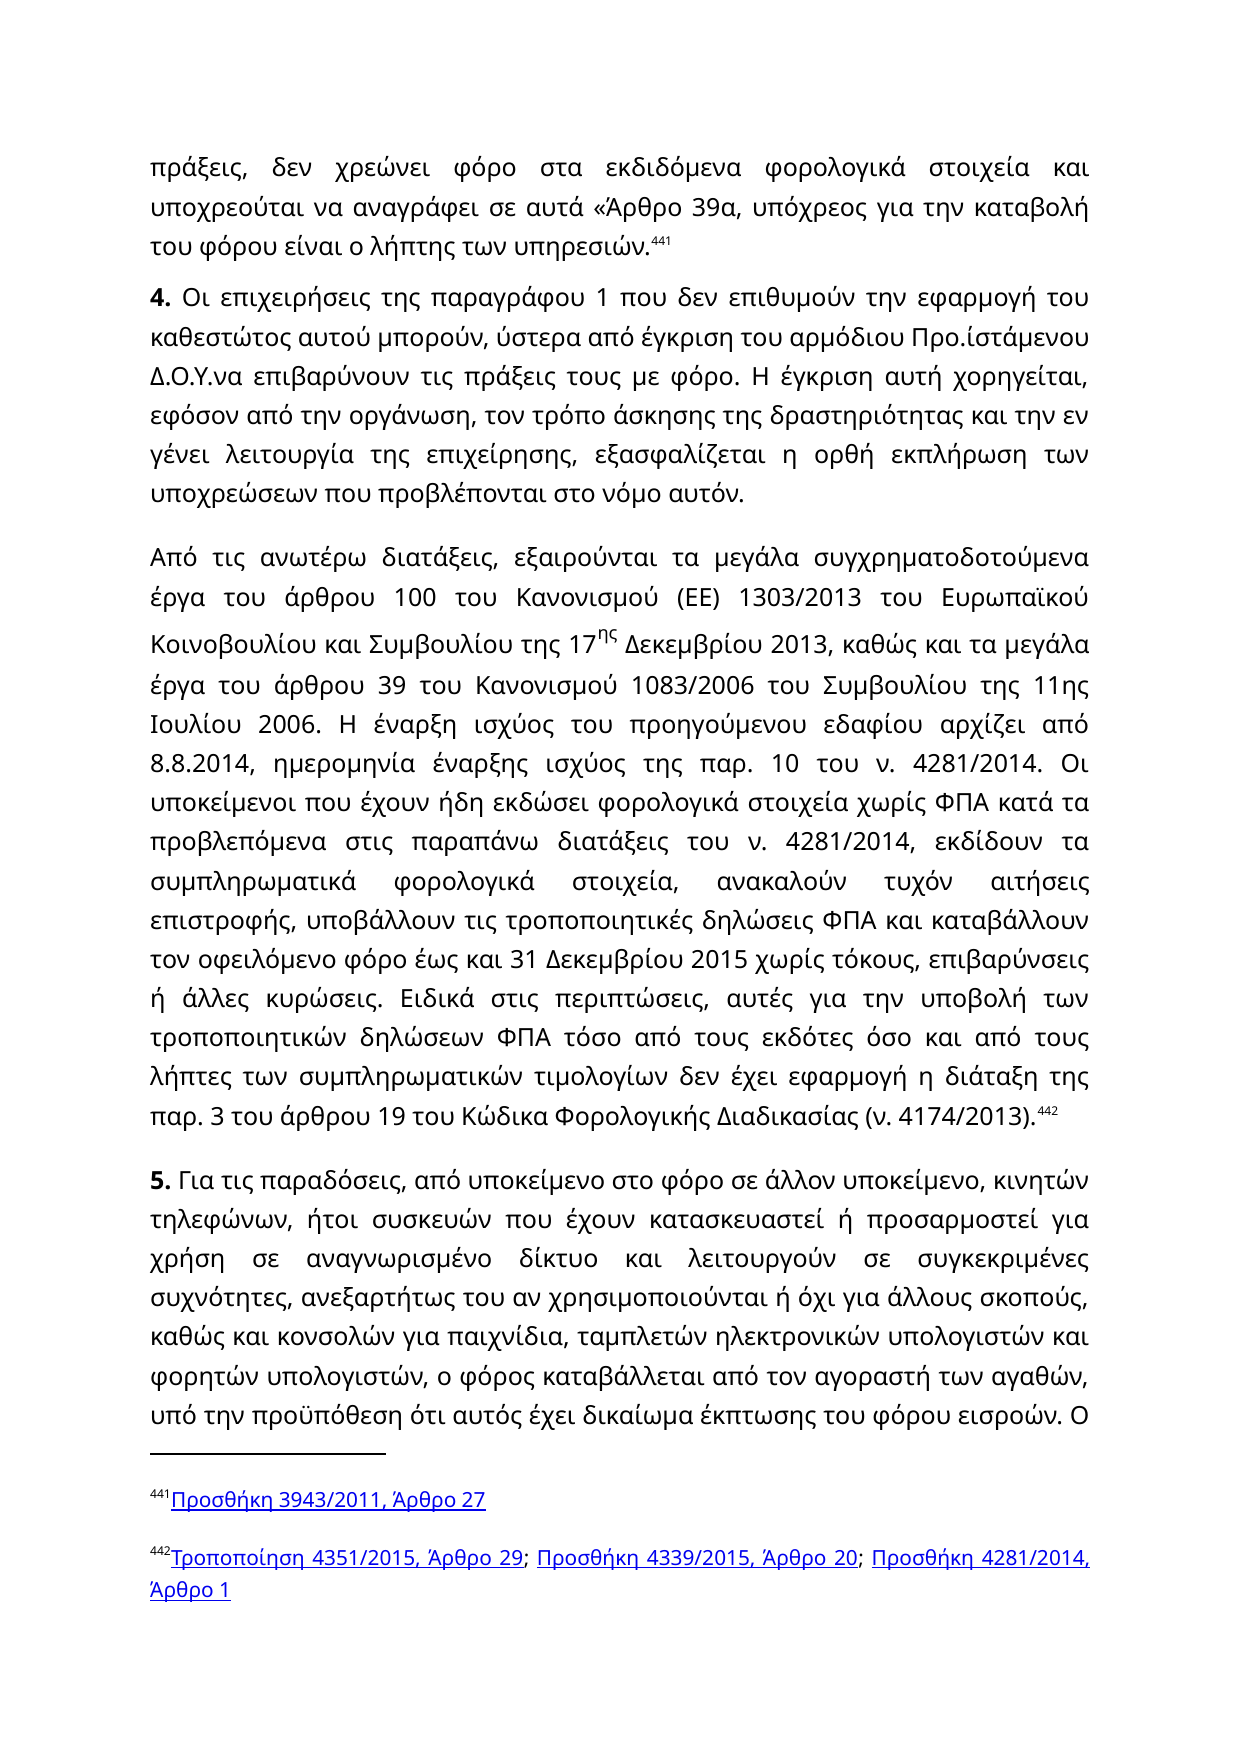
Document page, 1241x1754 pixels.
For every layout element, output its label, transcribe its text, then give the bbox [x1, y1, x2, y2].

text Από τις ανωτέρω διατάξεις, εξαιρούνται τα μεγάλα συγχρηματοδοτούμενα έργα του άρθρου 100 του Κανονισμού (ΕΕ) 1303/2013 του Ευρωπαϊκού Κοινοβουλίου και Συμβουλίου της 17ης Δεκεμβρίου 2013, καθώς και τα μεγάλα έργα του άρθρου 39 του Κανονισμού 1083/2006 του Συμβουλίου της 11ης Ιουλίου 2006. Η έναρξη ισχύος του προηγούμενου εδαφίου αρχίζει από 8.8.2014, ημερομηνία έναρξης ισχύος της παρ. 10 του ν. 4281/2014. Οι υποκείμενοι που έχουν ήδη εκδώσει φορολογικά στοιχεία χωρίς ΦΠΑ κατά τα προβλεπόμενα στις παραπάνω διατάξεις του ν. 4281/2014, εκδίδουν τα συμπληρωματικά φορολογικά στοιχεία, ανακαλούν τυχόν αιτήσεις επιστροφής, υποβάλλουν τις τροποποιητικές δηλώσεις ΦΠΑ και καταβάλλουν τον οφειλόμενο φόρο έως και 31 Δεκεμβρίου 2015 χωρίς τόκους, επιβαρύνσεις ή άλλες κυρώσεις. Ειδικά στις περιπτώσεις, αυτές για την υποβολή των τροποποιητικών δηλώσεων ΦΠΑ τόσο από τους εκδότες όσο και από τους λήπτες των συμπληρωματικών τιμολογίων δεν έχει εφαρμογή η διάταξη της παρ. 3 του άρθρου 19 του Κώδικα Φορολογικής Διαδικασίας (ν. 4174/2013). [150, 540, 1090, 1132]
text Προσθήκη 3943/2011, Άρθρο 27 [150, 1485, 1090, 1514]
text 4. Οι επιχειρήσεις της παραγράφου 1 που δεν επιθυμούν την εφαρμογή του καθεστώτος αυτού μπορούν, ύστερα από έγκριση του αρμόδιου Προ.ίστάμενου Δ.Ο.Υ.να επιβαρύνουν τις πράξεις τους με φόρο. Η έγκριση αυτή χορηγείται, εφόσον από την οργάνωση, τον τρόπο άσκησης της δραστηριότητας και την εν γένει λειτουργία της επιχείρησης, εξασφαλίζεται η ορθή εκπλήρωση των υποχρεώσεων που προβλέπονται στο νόμο αυτόν. [150, 280, 1090, 510]
text πράξεις, δεν χρεώνει φόρο στα εκδιδόμενα φορολογικά στοιχεία και υποχρεούται να αναγράφει σε αυτά «Άρθρο 39α, υπόχρεος για την καταβολή του φόρου είναι ο λήπτης των υπηρεσιών. [150, 150, 1090, 262]
text Τροποποίηση 4351/2015, Άρθρο 29; Προσθήκη 4339/2015, Άρθρο 20; Προσθήκη 4281/2014, Άρθρο 1 [150, 1543, 1090, 1604]
text 5. Για τις παραδόσεις, από υποκείµενο στο φόρο σε άλλον υποκείµενο, κινητών τηλεφώνων, ήτοι συσκευών που έχουν κατασκευαστεί ή προσαρµοστεί για χρήση σε αναγνωρισµένο δίκτυο και λειτουργούν σε συγκεκριµένες συχνότητες, ανεξαρτήτως του αν χρησιµοποιούνται ή όχι για άλλους σκοπούς, καθώς και κονσολών για παιχνίδια, ταµπλετών ηλεκτρονικών υπολογιστών και φορητών υπολογιστών, ο φόρος καταβάλλεται από τον αγοραστή των αγαθών, υπό την προϋπόθεση ότι αυτός έχει δικαίωµα έκπτωσης του φόρου εισροών. Ο [150, 1162, 1090, 1431]
